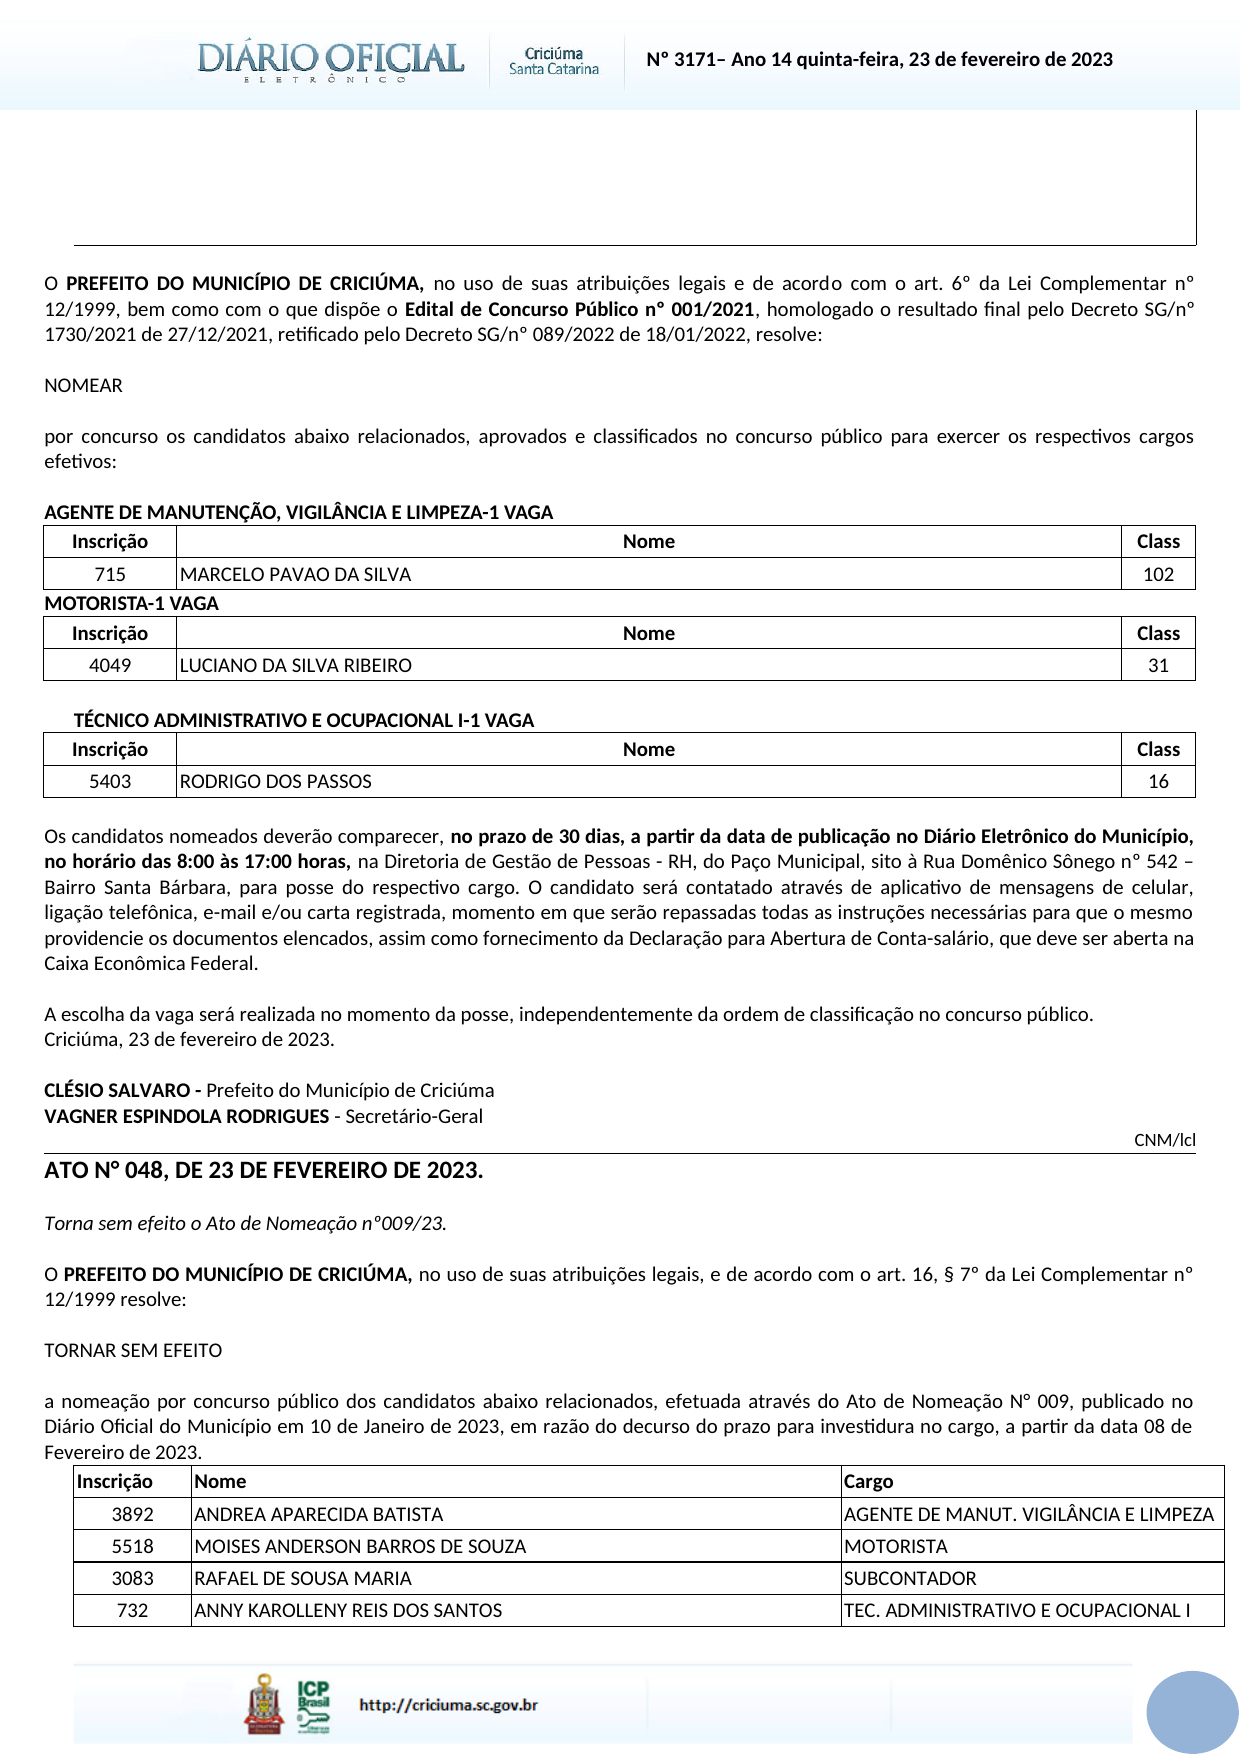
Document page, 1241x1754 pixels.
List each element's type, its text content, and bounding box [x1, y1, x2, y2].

text CLÉSIO SALVARO - Prefeito do Município de Criciúma [44, 1077, 1196, 1103]
text Criciúma, 23 de fevereiro de 2023. [44, 1027, 1196, 1052]
table_cell MOTORISTA [842, 1530, 1224, 1561]
table_cell ANNY KAROLLENY REIS DOS SANTOS [192, 1595, 841, 1626]
table_header Inscrição [44, 733, 176, 764]
table_cell 5403 [44, 766, 176, 797]
table_cell 732 [74, 1595, 191, 1626]
table_cell 31 [1122, 649, 1195, 680]
table_cell ANDREA APARECIDA BATISTA [192, 1498, 841, 1529]
table_header Nome [177, 733, 1121, 764]
table_header Nome [177, 526, 1121, 557]
table_cell LUCIANO DA SILVA RIBEIRO [177, 649, 1121, 680]
table_cell 5518 [74, 1530, 191, 1561]
text TORNAR SEM EFEITO [44, 1337, 1196, 1363]
table_header Inscrição [44, 526, 176, 557]
table_header Nome [192, 1466, 841, 1497]
text Torna sem efeito o Ato de Nomeação nº009/23. [44, 1210, 1196, 1236]
text VAGNER ESPINDOLA RODRIGUES - Secretário-Geral [44, 1103, 1196, 1128]
table_cell 16 [1122, 766, 1195, 797]
text A escolha da vaga será realizada no momento da posse, independentemente da ordem de classificação no concurso público. [44, 1001, 1196, 1027]
table_cell 102 [1122, 558, 1195, 589]
table_header Class [1122, 617, 1195, 648]
table_cell 4049 [44, 649, 176, 680]
table_cell SUBCONTADOR [842, 1563, 1224, 1594]
text ATO N° 048, DE 23 DE FEVEREIRO DE 2023. [44, 1154, 1196, 1185]
text AGENTE DE MANUTENÇÃO, VIGILÂNCIA E LIMPEZA-1 VAGA [44, 499, 1196, 525]
text NOMEAR [44, 372, 1196, 398]
table_cell 3083 [74, 1563, 191, 1594]
table_header Class [1122, 526, 1195, 557]
table_header Cargo [842, 1466, 1224, 1497]
text Os candidatos nomeados deverão comparecer, no prazo de 30 dias, a partir da data de publicação no Diário Eletrônico do Município, no horário das 8:00 às 17:00 horas, na Diretoria de Gestão de Pessoas - RH, do Paço Municipal, sito à Rua Domênico Sônego nº 542 – Bairro Santa Bárbara, para posse do respectivo cargo. O candidato será contatado através de aplicativo de mensagens de celular, ligação telefônica, e-mail e/ou carta registrada, momento em que serão repassadas todas as instruções necessárias para que o mesmo providencie os documentos elencados, assim como fornecimento da Declaração para Abertura de Conta-salário, que deve ser aberta na Caixa Econômica Federal. [44, 823, 1196, 976]
table_cell MOISES ANDERSON BARROS DE SOUZA [192, 1530, 841, 1561]
table_header Inscrição [74, 1466, 191, 1497]
text O PREFEITO DO MUNICÍPIO DE CRICIÚMA, no uso de suas atribuições legais e de acordo com o art. 6º da Lei Complementar nº 12/1999, bem como com o que dispõe o Edital de Concurso Público nº 001/2021, homologado o resultado final pelo Decreto SG/nº 1730/2021 de 27/12/2021, retificado pelo Decreto SG/nº 089/2022 de 18/01/2022, resolve: [44, 271, 1196, 347]
text por concurso os candidatos abaixo relacionados, aprovados e classificados no concurso público para exercer os respectivos cargos efetivos: [44, 423, 1196, 474]
table_cell 715 [44, 558, 176, 589]
table_header Nome [177, 617, 1121, 648]
text a nomeação por concurso público dos candidatos abaixo relacionados, efetuada através do Ato de Nomeação N° 009, publicado no Diário Oficial do Município em 10 de Janeiro de 2023, em razão do decurso do prazo para investidura no cargo, a partir da data 08 de Fevereiro de 2023. [44, 1388, 1196, 1464]
table_cell AGENTE DE MANUT. VIGILÂNCIA E LIMPEZA [842, 1498, 1224, 1529]
table_cell 3892 [74, 1498, 191, 1529]
table_header Inscrição [44, 617, 176, 648]
text CNM/lcl [44, 1128, 1196, 1153]
table_cell MARCELO PAVAO DA SILVA [177, 558, 1121, 589]
table_header Class [1122, 733, 1195, 764]
text TÉCNICO ADMINISTRATIVO E OCUPACIONAL I-1 VAGA [74, 707, 1196, 732]
table_cell TEC. ADMINISTRATIVO E OCUPACIONAL I [842, 1595, 1224, 1626]
text O PREFEITO DO MUNICÍPIO DE CRICIÚMA, no uso de suas atribuições legais, e de acordo com o art. 16, § 7º da Lei Complementar nº 12/1999 resolve: [44, 1261, 1196, 1312]
table_cell RODRIGO DOS PASSOS [177, 766, 1121, 797]
text MOTORISTA-1 VAGA [44, 590, 1196, 616]
table_cell RAFAEL DE SOUSA MARIA [192, 1563, 841, 1594]
